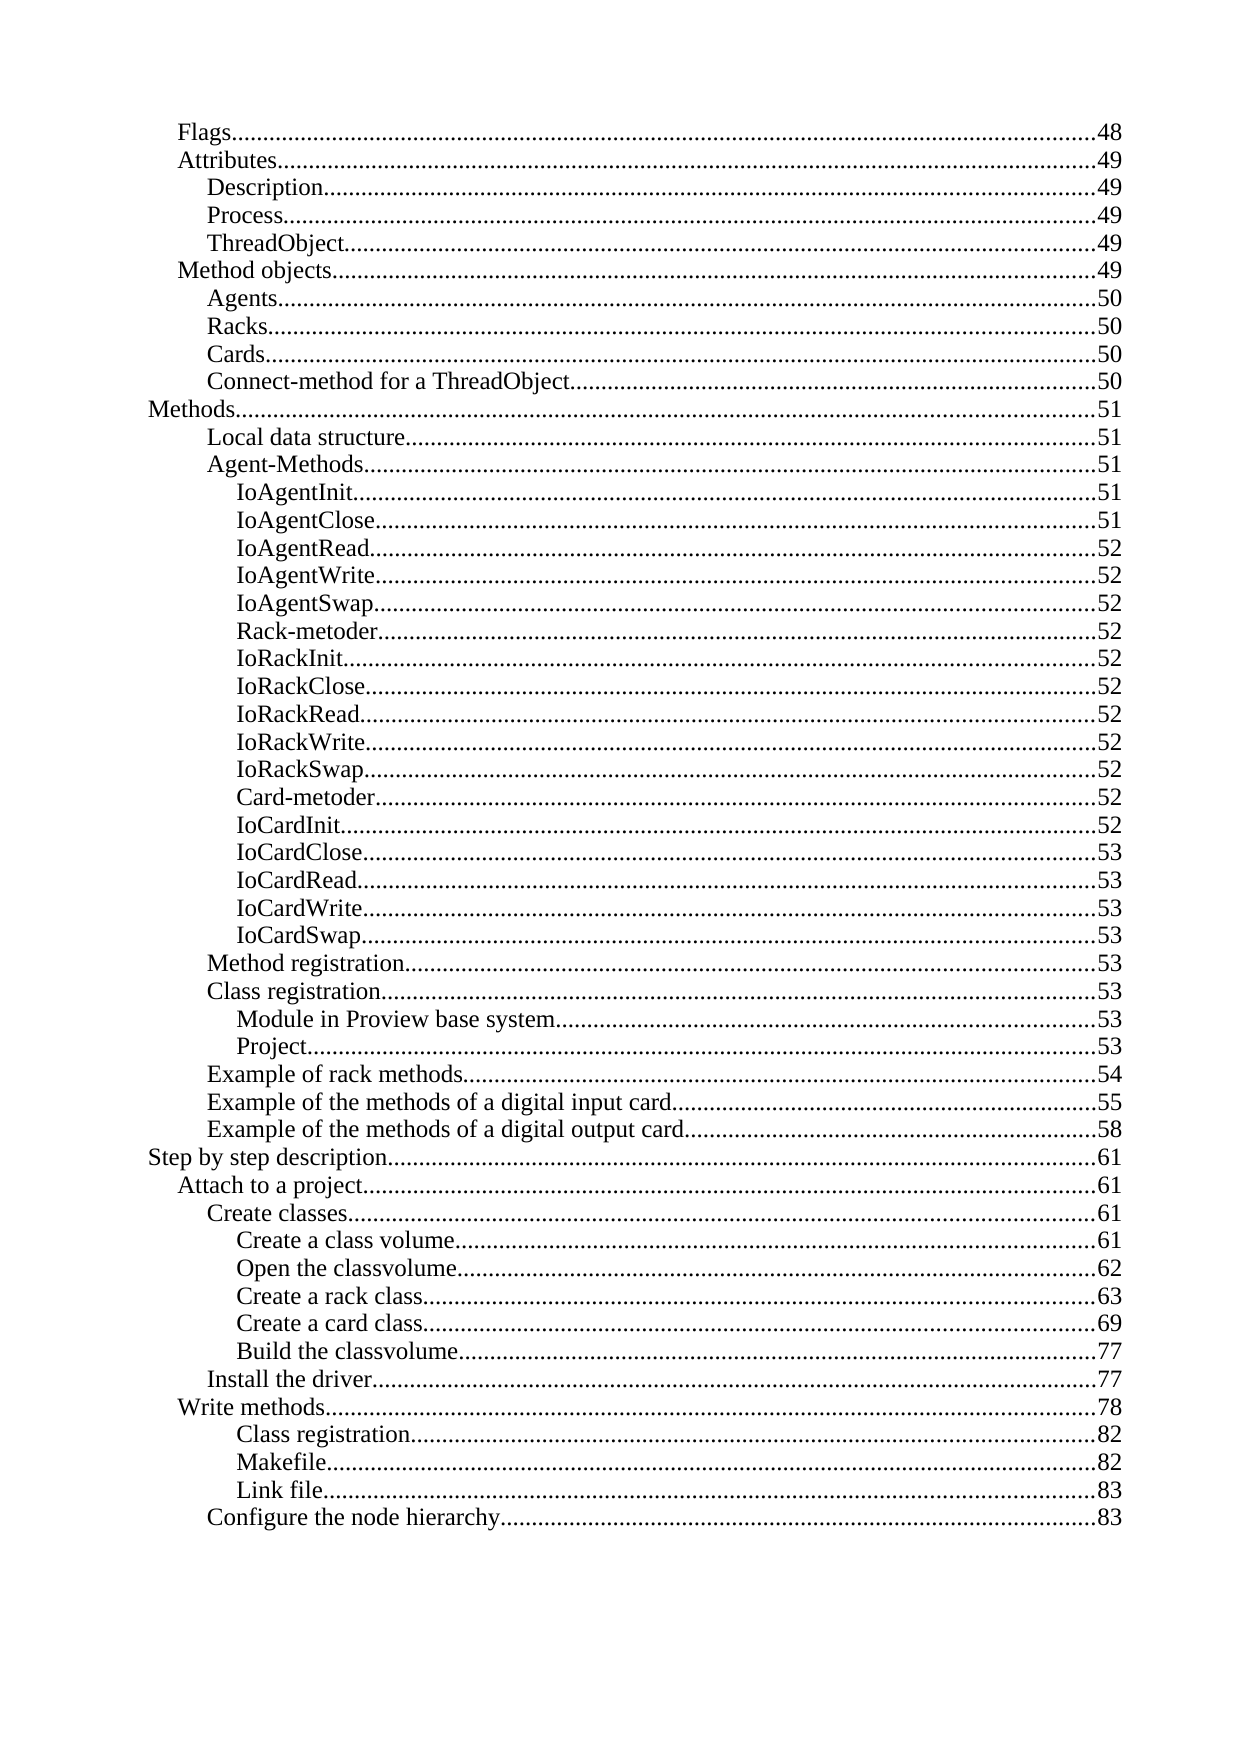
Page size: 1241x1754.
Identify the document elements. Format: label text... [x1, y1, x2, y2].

text Create classes 61 [207, 1199, 1122, 1226]
text IoRackRead 52 [236, 700, 1122, 728]
text Description 49 [207, 173, 1122, 201]
text Example of rack methods 54 [207, 1060, 1122, 1088]
text IoCardSwap 53 [236, 922, 1122, 949]
text Method objects 49 [177, 257, 1122, 284]
text IoAgentRead 52 [236, 534, 1122, 561]
text Module in Proview base system 53 [236, 1005, 1122, 1032]
text Install the driver 77 [207, 1365, 1122, 1393]
text Agent-Methods 51 [207, 451, 1122, 478]
text Class registration 53 [207, 977, 1122, 1005]
text Makefile 82 [236, 1448, 1122, 1476]
text IoAgentClose 51 [236, 506, 1122, 534]
text Example of the methods of a digital output card 58 [207, 1116, 1122, 1143]
text Connect-method for a ThreadObject 50 [207, 367, 1122, 395]
text IoAgentWrite 52 [236, 561, 1122, 589]
text Method registration 53 [207, 949, 1122, 977]
text Attach to a project 61 [177, 1171, 1122, 1199]
text IoRackClose 52 [236, 672, 1122, 700]
text Local data structure 51 [207, 423, 1122, 451]
text ThreadObject 49 [207, 229, 1122, 257]
text Methods 51 [148, 395, 1122, 423]
text IoCardRead 53 [236, 866, 1122, 894]
text Cards 50 [207, 340, 1122, 367]
text Agents 50 [207, 284, 1122, 312]
text IoRackInit 52 [236, 644, 1122, 672]
text Attributes 49 [177, 146, 1122, 173]
text Create a rack class 63 [236, 1282, 1122, 1309]
text Create a class volume 61 [236, 1226, 1122, 1254]
text Open the classvolume 62 [236, 1254, 1122, 1282]
text Racks 50 [207, 312, 1122, 340]
text Link file 83 [236, 1476, 1122, 1503]
text IoAgentSwap 52 [236, 589, 1122, 617]
text Configure the node hierarchy 83 [207, 1503, 1122, 1531]
text Card-metoder 52 [236, 783, 1122, 811]
text Write methods 78 [177, 1393, 1122, 1420]
text IoAgentInit 51 [236, 478, 1122, 506]
text Step by step description 61 [148, 1143, 1122, 1171]
text Rack-metoder 52 [236, 617, 1122, 644]
text IoCardInit 52 [236, 811, 1122, 838]
text IoCardClose 53 [236, 838, 1122, 866]
text Class registration 82 [236, 1420, 1122, 1448]
text Create a card class 69 [236, 1309, 1122, 1337]
text Project 53 [236, 1032, 1122, 1060]
text IoRackWrite 52 [236, 728, 1122, 755]
text Flags 48 [177, 118, 1122, 146]
text IoCardWrite 53 [236, 894, 1122, 922]
text Example of the methods of a digital input card 55 [207, 1088, 1122, 1116]
text Build the classvolume 77 [236, 1337, 1122, 1365]
text IoRackSwap 52 [236, 755, 1122, 783]
text Process 49 [207, 201, 1122, 229]
